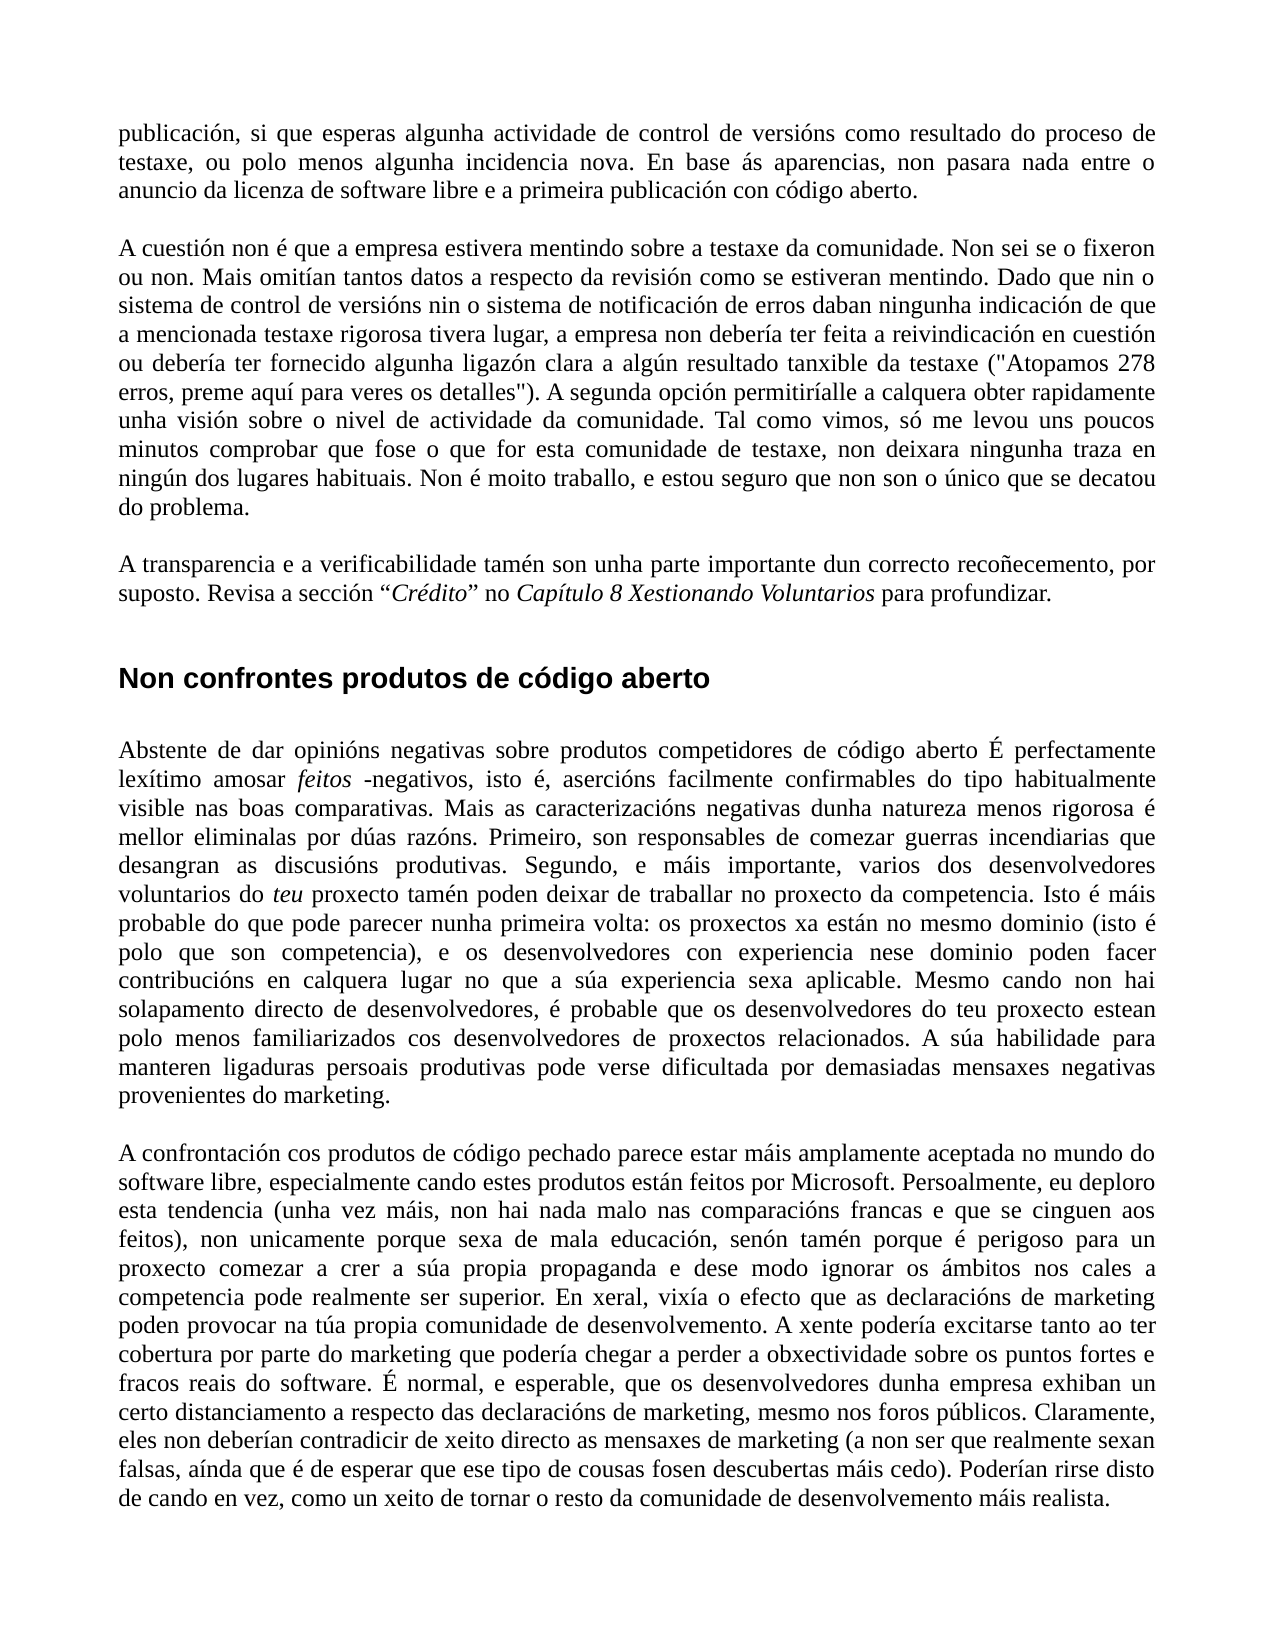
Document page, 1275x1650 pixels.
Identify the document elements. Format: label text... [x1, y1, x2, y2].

text A cuestión non é que a empresa estivera mentindo sobre a testaxe da comunidade. Non sei se o fixeron ou non. Mais omitían tantos datos a respecto da revisión como se estiveran mentindo. Dado que nin o sistema de control de versións nin o sistema de notificación de erros daban ningunha indicación de que a mencionada testaxe rigorosa tivera lugar, a empresa non debería ter feita a reivindicación en cuestión ou debería ter fornecido algunha ligazón clara a algún resultado tanxible da testaxe ("Atopamos 278 erros, preme aquí para veres os detalles"). A segunda opción permitiríalle a calquera obter rapidamente unha visión sobre o nivel de actividade da comunidade. Tal como vimos, só me levou uns poucos minutos comprobar que fose o que for esta comunidade de testaxe, non deixara ningunha traza en ningún dos lugares habituais. Non é moito traballo, e estou seguro que non son o único que se decatou do problema. [118, 233, 1157, 521]
text publicación, si que esperas algunha actividade de control de versións como resultado do proceso de testaxe, ou polo menos algunha incidencia nova. En base ás aparencias, non pasara nada entre o anuncio da licenza de software libre e a primeira publicación con código aberto. [118, 118, 1157, 204]
text A transparencia e a verificabilidade tamén son unha parte importante dun correcto recoñecemento, por suposto. Revisa a sección “Crédito” no Capítulo 8 Xestionando Voluntarios para profundizar. [118, 549, 1157, 607]
text Abstente de dar opinións negativas sobre produtos competidores de código aberto É perfectamente lexítimo amosar feitos -negativos, isto é, asercións facilmente confirmables do tipo habitualmente visible nas boas comparativas. Mais as caracterizacións negativas dunha natureza menos rigorosa é mellor eliminalas por dúas razóns. Primeiro, son responsables de comezar guerras incendiarias que desangran as discusións produtivas. Segundo, e máis importante, varios dos desenvolvedores voluntarios do teu proxecto tamén poden deixar de traballar no proxecto da competencia. Isto é máis probable do que pode parecer nunha primeira volta: os proxectos xa están no mesmo dominio (isto é polo que son competencia), e os desenvolvedores con experiencia nese dominio poden facer contribucións en calquera lugar no que a súa experiencia sexa aplicable. Mesmo cando non hai solapamento directo de desenvolvedores, é probable que os desenvolvedores do teu proxecto estean polo menos familiarizados cos desenvolvedores de proxectos relacionados. A súa habilidade para manteren ligaduras persoais produtivas pode verse dificultada por demasiadas mensaxes negativas provenientes do marketing. [118, 735, 1157, 1109]
subtitle Non confrontes produtos de código aberto [118, 661, 1157, 694]
text A confrontación cos produtos de código pechado parece estar máis amplamente aceptada no mundo do software libre, especialmente cando estes produtos están feitos por Microsoft. Persoalmente, eu deploro esta tendencia (unha vez máis, non hai nada malo nas comparacións francas e que se cinguen aos feitos), non unicamente porque sexa de mala educación, senón tamén porque é perigoso para un proxecto comezar a crer a súa propia propaganda e dese modo ignorar os ámbitos nos cales a competencia pode realmente ser superior. En xeral, vixía o efecto que as declaracións de marketing poden provocar na túa propia comunidade de desenvolvemento. A xente podería excitarse tanto ao ter cobertura por parte do marketing que podería chegar a perder a obxectividade sobre os puntos fortes e fracos reais do software. É normal, e esperable, que os desenvolvedores dunha empresa exhiban un certo distanciamento a respecto das declaracións de marketing, mesmo nos foros públicos. Claramente, eles non deberían contradicir de xeito directo as mensaxes de marketing (a non ser que realmente sexan falsas, aínda que é de esperar que ese tipo de cousas fosen descubertas máis cedo). Poderían rirse disto de cando en vez, como un xeito de tornar o resto da comunidade de desenvolvemento máis realista. [118, 1138, 1157, 1512]
